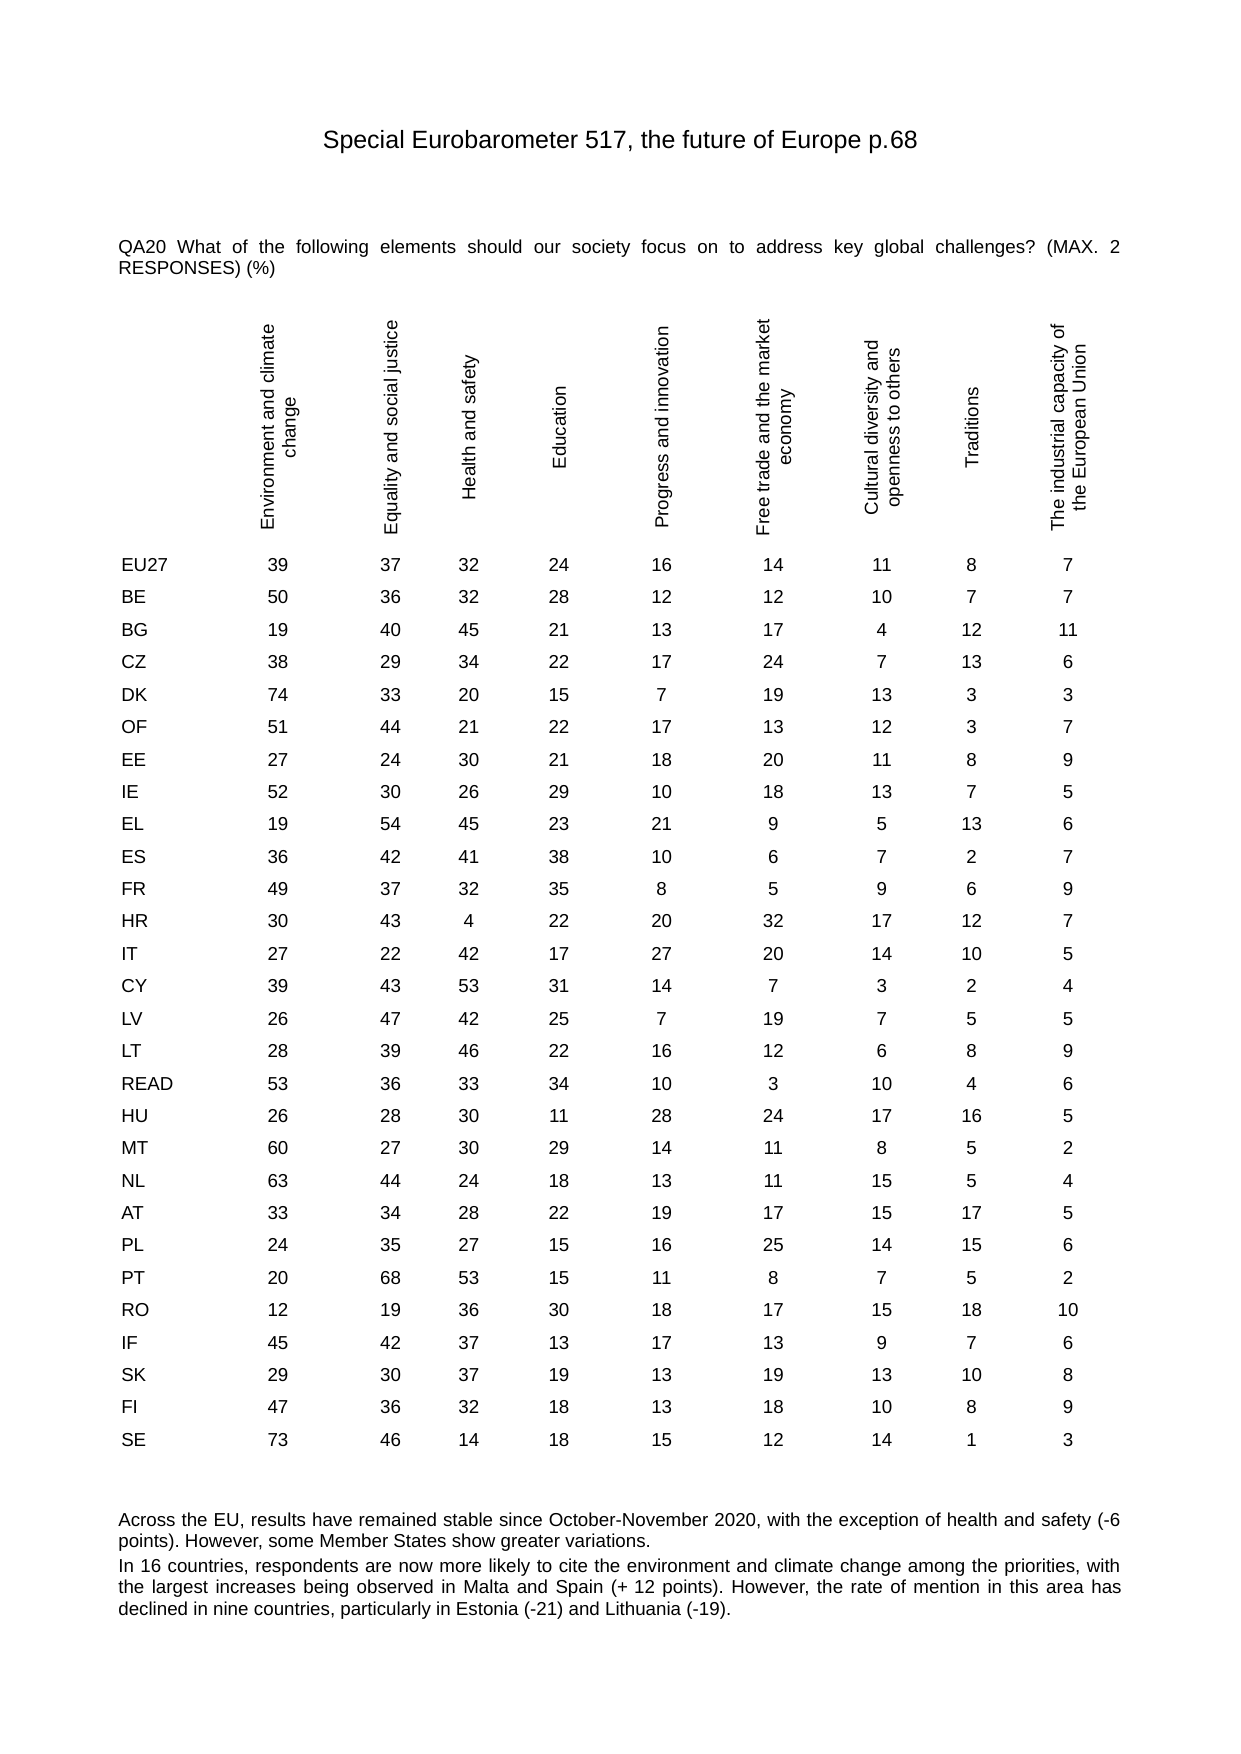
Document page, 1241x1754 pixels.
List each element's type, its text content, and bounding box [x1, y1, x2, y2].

table_cell 19 [205, 808, 351, 840]
text In 16 countries, respondents are now more likely to cite the environment and climate change among the priorities, with the largest increases being observed in Malta and Spain (+ 12 points). However, the rate of mention in this area has declined in nine countries, particularly in Estonia (-21) and Lithuania (-19). [118, 1555, 1122, 1619]
table_cell EE [118, 743, 205, 775]
table_header Environment and climate change [205, 307, 351, 548]
table_cell 7 [929, 581, 1013, 613]
table_cell 45 [430, 808, 507, 840]
table_cell 36 [351, 1067, 430, 1099]
table_cell 30 [430, 1132, 507, 1164]
table_cell 13 [712, 1326, 834, 1358]
table_cell 18 [507, 1391, 611, 1423]
table_cell AT [118, 1196, 205, 1229]
table_cell 6 [834, 1035, 929, 1067]
table_cell 15 [834, 1294, 929, 1326]
table_cell EU27 [118, 549, 205, 581]
table_cell 15 [929, 1229, 1013, 1261]
table_cell 20 [205, 1261, 351, 1294]
table_cell 7 [712, 970, 834, 1002]
table_cell 19 [205, 613, 351, 646]
table_cell 7 [1014, 905, 1122, 937]
table_cell 36 [351, 1391, 430, 1423]
table_cell 33 [351, 678, 430, 711]
table_cell IT [118, 937, 205, 970]
table_cell 37 [351, 549, 430, 581]
table_cell 17 [611, 646, 712, 678]
table_cell 30 [351, 775, 430, 808]
table_cell 11 [611, 1261, 712, 1294]
table_cell OF [118, 711, 205, 743]
table_cell 25 [507, 1002, 611, 1034]
table_cell 19 [712, 1002, 834, 1034]
table_cell 26 [205, 1002, 351, 1034]
table_cell 52 [205, 775, 351, 808]
table_cell 12 [834, 711, 929, 743]
table_cell EL [118, 808, 205, 840]
table_cell 3 [834, 970, 929, 1002]
table_cell 28 [611, 1099, 712, 1132]
table_cell 9 [1014, 743, 1122, 775]
table_cell 13 [611, 1391, 712, 1423]
table_cell 11 [834, 549, 929, 581]
table_cell 7 [929, 1326, 1013, 1358]
table_cell 42 [430, 937, 507, 970]
table_cell 9 [834, 1326, 929, 1358]
table_header Progress and innovation [611, 307, 712, 548]
table_cell 13 [611, 1359, 712, 1391]
table_cell 6 [1014, 1326, 1122, 1358]
table_cell 24 [351, 743, 430, 775]
table_cell 24 [430, 1164, 507, 1196]
table_cell 22 [351, 937, 430, 970]
table_cell 12 [712, 1423, 834, 1456]
table_cell 12 [205, 1294, 351, 1326]
table_cell MT [118, 1132, 205, 1164]
table_cell 31 [507, 970, 611, 1002]
table_cell 47 [351, 1002, 430, 1034]
table_cell 20 [430, 678, 507, 711]
table_cell 24 [205, 1229, 351, 1261]
table_cell 5 [712, 873, 834, 905]
table_cell 74 [205, 678, 351, 711]
table_header Free trade and the market economy [712, 307, 834, 548]
table_cell 17 [712, 1294, 834, 1326]
table_cell 7 [1014, 549, 1122, 581]
table_cell 2 [929, 970, 1013, 1002]
table_cell 17 [834, 905, 929, 937]
table_cell 17 [834, 1099, 929, 1132]
table_header Health and safety [430, 307, 507, 548]
table_cell 14 [834, 937, 929, 970]
table_cell BG [118, 613, 205, 646]
table_cell 18 [712, 1391, 834, 1423]
table_cell 4 [1014, 1164, 1122, 1196]
table_cell 7 [1014, 840, 1122, 872]
table_cell IF [118, 1326, 205, 1358]
table_cell 16 [611, 549, 712, 581]
table_cell 46 [430, 1035, 507, 1067]
table_cell 6 [712, 840, 834, 872]
table_cell 11 [834, 743, 929, 775]
table_cell 19 [351, 1294, 430, 1326]
table_cell 9 [1014, 1035, 1122, 1067]
table_cell 2 [929, 840, 1013, 872]
table_cell 24 [507, 549, 611, 581]
table_cell 27 [611, 937, 712, 970]
text Across the EU, results have remained stable since October-November 2020, with the exception of health and safety (-6 points). However, some Member States show greater variations. [118, 1508, 1122, 1552]
table_cell 7 [929, 775, 1013, 808]
table_cell 27 [205, 937, 351, 970]
table_cell 49 [205, 873, 351, 905]
table_cell 5 [929, 1132, 1013, 1164]
table_cell 30 [430, 743, 507, 775]
table_cell LV [118, 1002, 205, 1034]
table_cell 23 [507, 808, 611, 840]
table_cell FR [118, 873, 205, 905]
table_cell 41 [430, 840, 507, 872]
table_cell 8 [834, 1132, 929, 1164]
table_cell RO [118, 1294, 205, 1326]
table_cell 34 [351, 1196, 430, 1229]
table_cell 12 [929, 905, 1013, 937]
table_cell 53 [205, 1067, 351, 1099]
table_cell READ [118, 1067, 205, 1099]
table_cell 30 [507, 1294, 611, 1326]
table_cell 14 [834, 1423, 929, 1456]
table_cell 5 [929, 1002, 1013, 1034]
table_cell 5 [1014, 1099, 1122, 1132]
table_cell 18 [929, 1294, 1013, 1326]
table_cell 39 [205, 970, 351, 1002]
table_cell PL [118, 1229, 205, 1261]
table_cell 9 [712, 808, 834, 840]
table_cell 40 [351, 613, 430, 646]
table_cell 11 [712, 1132, 834, 1164]
table_header Education [507, 307, 611, 548]
table_cell 10 [1014, 1294, 1122, 1326]
table_header Cultural diversity and openness to others [834, 307, 929, 548]
table_cell 15 [507, 1261, 611, 1294]
table_cell 28 [430, 1196, 507, 1229]
table_cell 44 [351, 711, 430, 743]
table_cell SK [118, 1359, 205, 1391]
table_cell 6 [1014, 1067, 1122, 1099]
table_cell 7 [834, 1261, 929, 1294]
table_cell 22 [507, 905, 611, 937]
table_cell 38 [205, 646, 351, 678]
table_cell 73 [205, 1423, 351, 1456]
table_cell 15 [834, 1164, 929, 1196]
table_cell 26 [430, 775, 507, 808]
table_cell 33 [205, 1196, 351, 1229]
table_cell 38 [507, 840, 611, 872]
table_cell 4 [834, 613, 929, 646]
table_cell 30 [205, 905, 351, 937]
table_cell 21 [430, 711, 507, 743]
table_cell 5 [1014, 937, 1122, 970]
table_cell CZ [118, 646, 205, 678]
table_cell 42 [351, 1326, 430, 1358]
table_cell 7 [1014, 711, 1122, 743]
table_cell 17 [611, 711, 712, 743]
table_cell 1 [929, 1423, 1013, 1456]
table_cell 5 [1014, 1002, 1122, 1034]
table_cell 12 [712, 1035, 834, 1067]
table_cell 20 [611, 905, 712, 937]
table_cell 29 [351, 646, 430, 678]
table_cell 37 [430, 1359, 507, 1391]
table_cell ES [118, 840, 205, 872]
table_cell 5 [834, 808, 929, 840]
table_cell 14 [611, 1132, 712, 1164]
table_cell 11 [1014, 613, 1122, 646]
table_cell BE [118, 581, 205, 613]
table_cell 10 [929, 937, 1013, 970]
table_cell 16 [929, 1099, 1013, 1132]
table_cell CY [118, 970, 205, 1002]
table_cell 5 [929, 1164, 1013, 1196]
table_cell 35 [351, 1229, 430, 1261]
table_cell NL [118, 1164, 205, 1196]
table_cell 15 [507, 1229, 611, 1261]
table_cell 19 [712, 678, 834, 711]
table_cell 20 [712, 937, 834, 970]
table_cell 8 [929, 1391, 1013, 1423]
table_cell 13 [611, 613, 712, 646]
table_cell FI [118, 1391, 205, 1423]
table_cell 17 [712, 1196, 834, 1229]
table_cell 13 [834, 775, 929, 808]
table_cell 7 [834, 840, 929, 872]
table_cell 4 [929, 1067, 1013, 1099]
table_cell 43 [351, 905, 430, 937]
table_cell 47 [205, 1391, 351, 1423]
table_cell 3 [1014, 678, 1122, 711]
table_cell 5 [1014, 775, 1122, 808]
text QA20 What of the following elements should our society focus on to address key global challenges? (MAX. 2 RESPONSES) (%) [118, 236, 1122, 279]
table_cell 22 [507, 1035, 611, 1067]
table_cell 30 [351, 1359, 430, 1391]
table_cell 13 [712, 711, 834, 743]
table_cell 18 [507, 1164, 611, 1196]
table_cell 42 [351, 840, 430, 872]
table_cell 5 [929, 1261, 1013, 1294]
table_cell 3 [712, 1067, 834, 1099]
table_cell 17 [712, 613, 834, 646]
table_cell 11 [712, 1164, 834, 1196]
table_cell 8 [929, 743, 1013, 775]
table_cell 13 [507, 1326, 611, 1358]
table_cell 51 [205, 711, 351, 743]
table_cell 10 [834, 581, 929, 613]
table_cell 25 [712, 1229, 834, 1261]
table_cell 28 [507, 581, 611, 613]
table_cell LT [118, 1035, 205, 1067]
table_cell 60 [205, 1132, 351, 1164]
table_cell HR [118, 905, 205, 937]
table_cell 32 [712, 905, 834, 937]
table_cell 8 [929, 549, 1013, 581]
table_header Equality and social justice [351, 307, 430, 548]
table_cell 36 [430, 1294, 507, 1326]
table_cell 5 [1014, 1196, 1122, 1229]
table_cell 33 [430, 1067, 507, 1099]
table_cell 6 [1014, 1229, 1122, 1261]
table_cell 29 [507, 775, 611, 808]
table_cell 15 [611, 1423, 712, 1456]
table_cell 22 [507, 1196, 611, 1229]
table_cell 37 [351, 873, 430, 905]
table_cell 3 [1014, 1423, 1122, 1456]
table_cell 32 [430, 1391, 507, 1423]
table_cell 39 [205, 549, 351, 581]
table_cell 8 [611, 873, 712, 905]
table_cell 11 [507, 1099, 611, 1132]
table_cell 36 [205, 840, 351, 872]
table_cell 10 [929, 1359, 1013, 1391]
table_cell 14 [712, 549, 834, 581]
table_cell 29 [507, 1132, 611, 1164]
table_header Traditions [929, 307, 1013, 548]
table_cell 17 [611, 1326, 712, 1358]
table_cell 54 [351, 808, 430, 840]
table_cell HU [118, 1099, 205, 1132]
table_cell 12 [929, 613, 1013, 646]
table_cell 18 [611, 743, 712, 775]
table_cell 68 [351, 1261, 430, 1294]
table_cell 14 [430, 1423, 507, 1456]
table_cell DK [118, 678, 205, 711]
table_cell 10 [611, 1067, 712, 1099]
table_cell 29 [205, 1359, 351, 1391]
table_cell 13 [611, 1164, 712, 1196]
table_cell 13 [929, 808, 1013, 840]
table_cell 19 [507, 1359, 611, 1391]
table_cell 13 [834, 1359, 929, 1391]
table_cell 22 [507, 711, 611, 743]
table_cell 32 [430, 873, 507, 905]
table_cell 28 [351, 1099, 430, 1132]
table_cell 43 [351, 970, 430, 1002]
table_cell 20 [712, 743, 834, 775]
table_cell 30 [430, 1099, 507, 1132]
table_cell 2 [1014, 1261, 1122, 1294]
table_cell 4 [430, 905, 507, 937]
table_cell 13 [834, 678, 929, 711]
table_cell 24 [712, 646, 834, 678]
table_cell 7 [611, 1002, 712, 1034]
table_cell 3 [929, 678, 1013, 711]
table_cell 39 [351, 1035, 430, 1067]
table_cell 37 [430, 1326, 507, 1358]
table_cell 34 [430, 646, 507, 678]
table_cell 18 [611, 1294, 712, 1326]
table_cell 21 [507, 613, 611, 646]
table_cell 16 [611, 1229, 712, 1261]
table_cell 7 [1014, 581, 1122, 613]
table_cell 16 [611, 1035, 712, 1067]
table_cell 6 [1014, 646, 1122, 678]
table_cell 19 [712, 1359, 834, 1391]
table_cell 8 [1014, 1359, 1122, 1391]
table_cell 15 [507, 678, 611, 711]
table_cell 17 [507, 937, 611, 970]
table_cell 10 [611, 840, 712, 872]
table_cell 7 [834, 646, 929, 678]
table_cell 35 [507, 873, 611, 905]
table_cell 46 [351, 1423, 430, 1456]
table_cell 10 [834, 1067, 929, 1099]
table_cell 22 [507, 646, 611, 678]
table_cell 42 [430, 1002, 507, 1034]
table_cell 53 [430, 1261, 507, 1294]
table_cell 8 [929, 1035, 1013, 1067]
table_cell 32 [430, 581, 507, 613]
table_cell 63 [205, 1164, 351, 1196]
table_cell 18 [507, 1423, 611, 1456]
table_cell 19 [611, 1196, 712, 1229]
table_cell 27 [351, 1132, 430, 1164]
table_cell IE [118, 775, 205, 808]
table_cell 6 [1014, 808, 1122, 840]
table_cell 7 [834, 1002, 929, 1034]
table_cell SE [118, 1423, 205, 1456]
table_cell 34 [507, 1067, 611, 1099]
table_cell 15 [834, 1196, 929, 1229]
table_cell 18 [712, 775, 834, 808]
table_cell 45 [205, 1326, 351, 1358]
table_cell 21 [611, 808, 712, 840]
table_cell 24 [712, 1099, 834, 1132]
table_cell 2 [1014, 1132, 1122, 1164]
table_cell 45 [430, 613, 507, 646]
table_cell 9 [1014, 873, 1122, 905]
table_cell 7 [611, 678, 712, 711]
table_cell PT [118, 1261, 205, 1294]
table_header [118, 307, 205, 548]
table_cell 36 [351, 581, 430, 613]
table_cell 21 [507, 743, 611, 775]
table_header The industrial capacity of the European Union [1014, 307, 1122, 548]
table_cell 10 [834, 1391, 929, 1423]
table_cell 17 [929, 1196, 1013, 1229]
table_cell 10 [611, 775, 712, 808]
table_cell 12 [712, 581, 834, 613]
table_cell 27 [430, 1229, 507, 1261]
table_cell 28 [205, 1035, 351, 1067]
table_cell 50 [205, 581, 351, 613]
table_cell 3 [929, 711, 1013, 743]
table_cell 14 [611, 970, 712, 1002]
table_cell 44 [351, 1164, 430, 1196]
table_cell 32 [430, 549, 507, 581]
table_cell 9 [834, 873, 929, 905]
table_cell 12 [611, 581, 712, 613]
table_cell 8 [712, 1261, 834, 1294]
table_cell 9 [1014, 1391, 1122, 1423]
table_cell 26 [205, 1099, 351, 1132]
table_cell 13 [929, 646, 1013, 678]
table_cell 14 [834, 1229, 929, 1261]
table_cell 4 [1014, 970, 1122, 1002]
table_cell 53 [430, 970, 507, 1002]
table_cell 27 [205, 743, 351, 775]
table_cell 6 [929, 873, 1013, 905]
